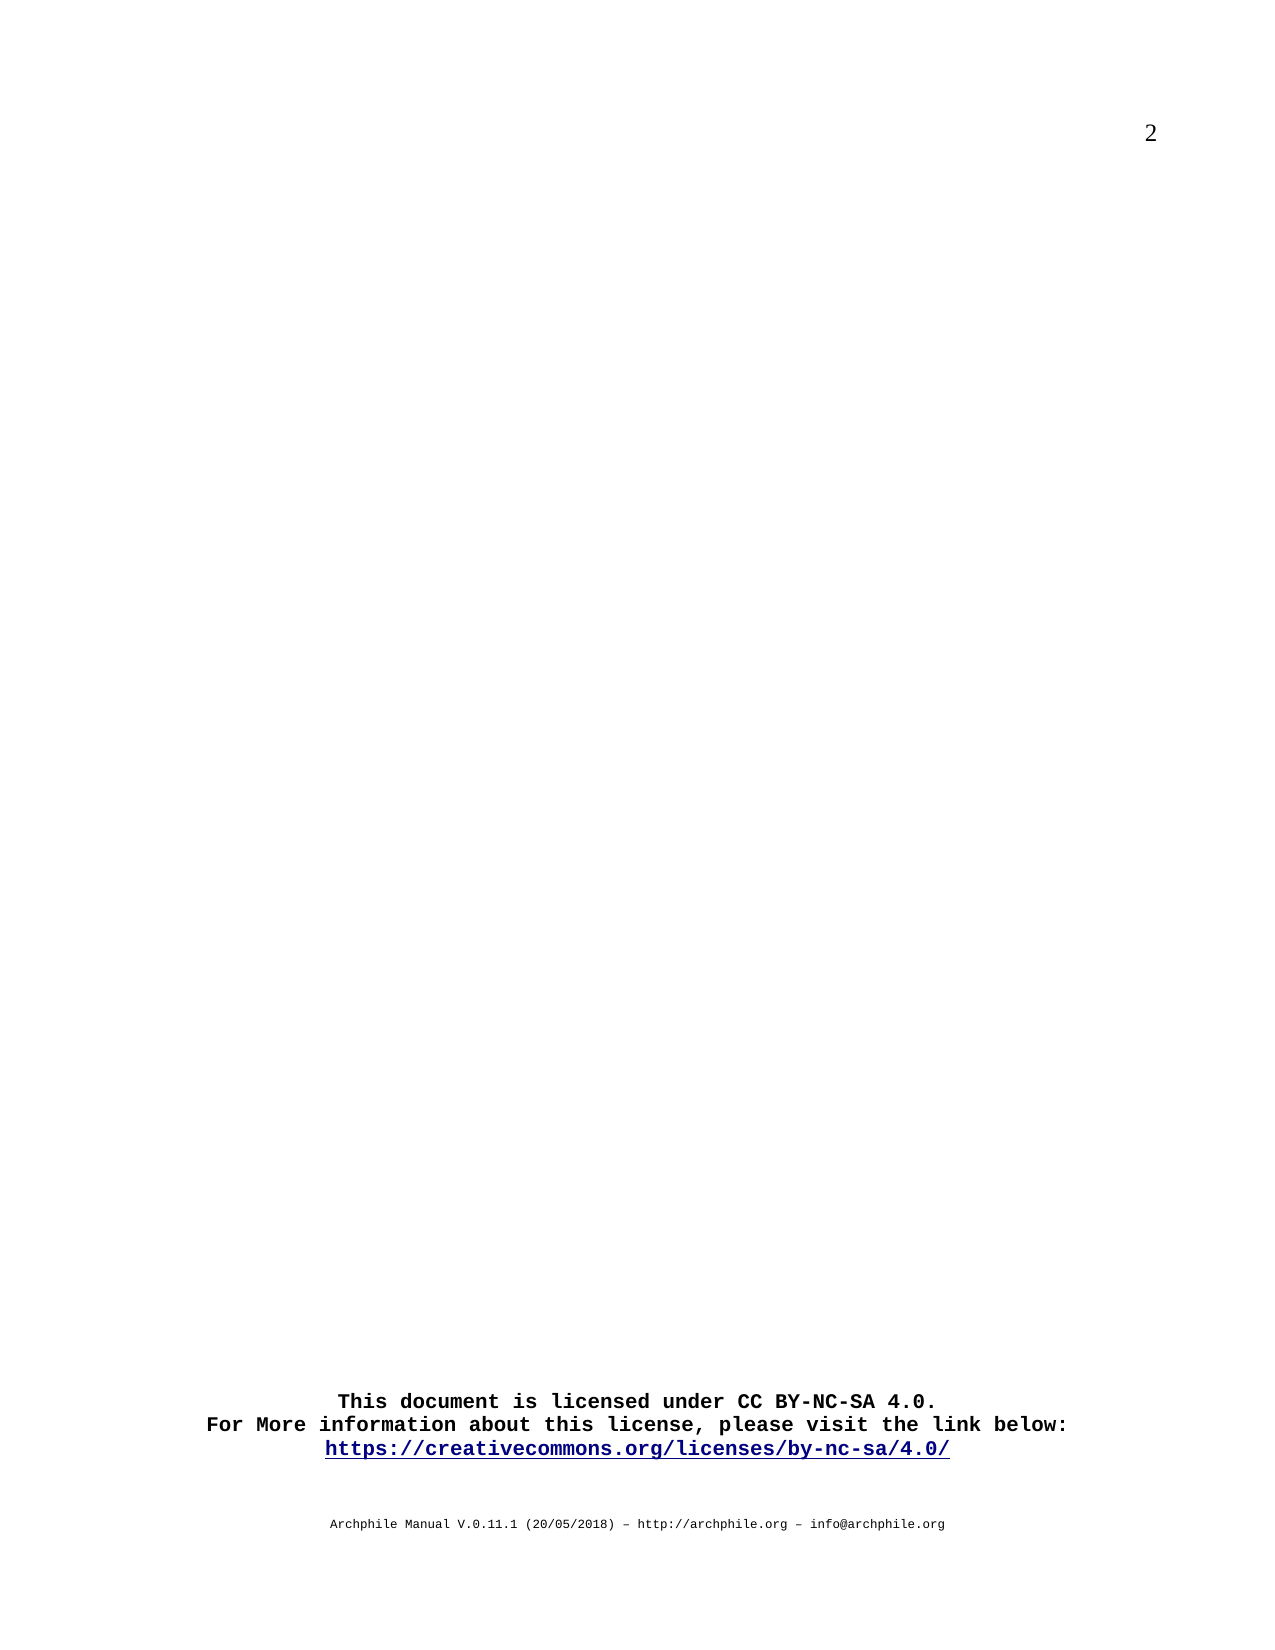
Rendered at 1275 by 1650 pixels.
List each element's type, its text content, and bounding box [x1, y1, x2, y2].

text This document is licensed under CC BY-NC-SA 4.0. [118, 1391, 1157, 1414]
text For More information about this license, please visit the link below: [118, 1414, 1157, 1438]
text https://creativecommons.org/licenses/by-nc-sa/4.0/ [118, 1438, 1157, 1462]
